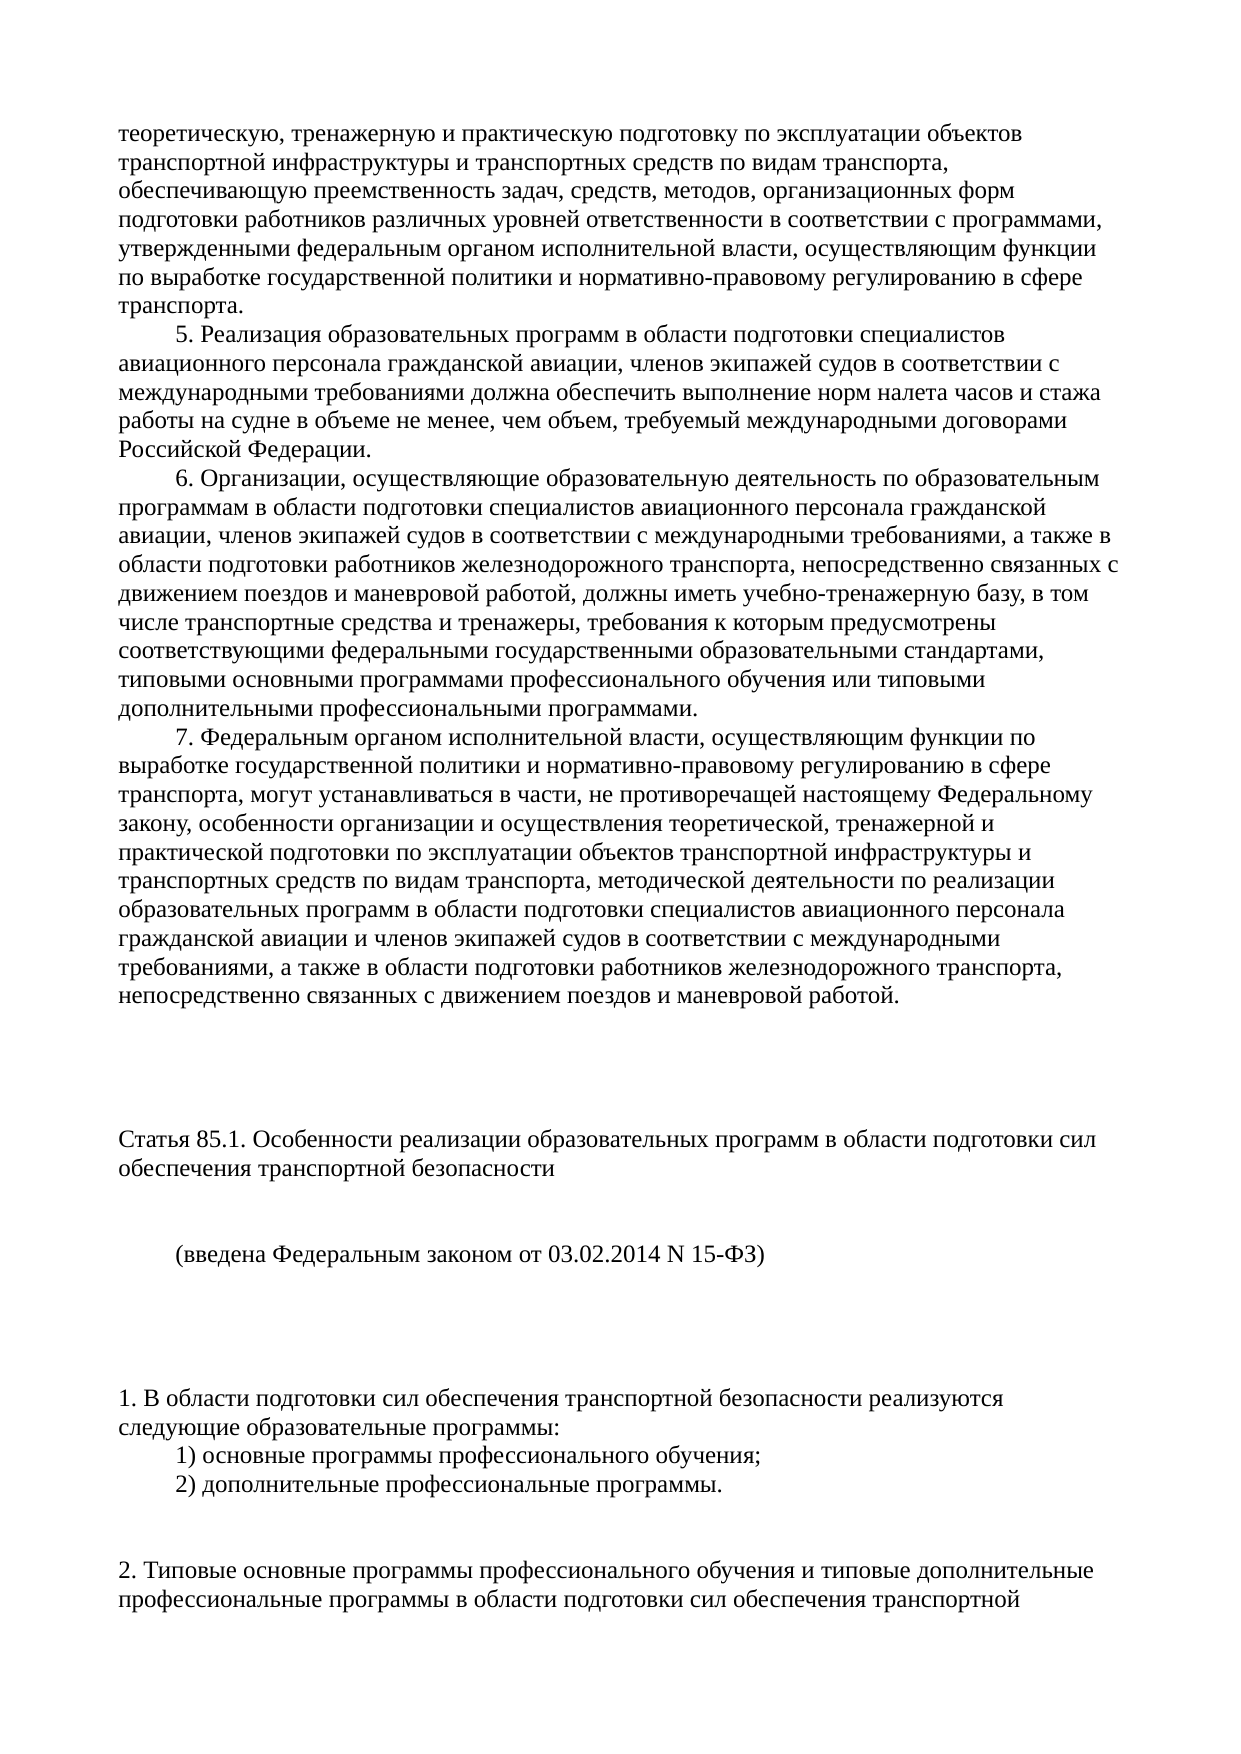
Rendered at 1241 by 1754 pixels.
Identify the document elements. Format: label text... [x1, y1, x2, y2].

text 6. Организации, осуществляющие образовательную деятельность по образовательным программам в области подготовки специалистов авиационного персонала гражданской авиации, членов экипажей судов в соответствии с международными требованиями, а также в области подготовки работников железнодорожного транспорта, непосредственно связанных с движением поездов и маневровой работой, должны иметь учебно-тренажерную базу, в том числе транспортные средства и тренажеры, требования к которым предусмотрены соответствующими федеральными государственными образовательными стандартами, типовыми основными программами профессионального обучения или типовыми дополнительными профессиональными программами. [118, 463, 1122, 722]
text 1) основные программы профессионального обучения; [118, 1441, 1122, 1469]
text (введена Федеральным законом от 03.02.2014 N 15-ФЗ) [118, 1239, 1122, 1268]
text Статья 85.1. Особенности реализации образовательных программ в области подготовки сил обеспечения транспортной безопасности [118, 1124, 1122, 1182]
text 5. Реализация образовательных программ в области подготовки специалистов авиационного персонала гражданской авиации, членов экипажей судов в соответствии с международными требованиями должна обеспечить выполнение норм налета часов и стажа работы на судне в объеме не менее, чем объем, требуемый международными договорами Российской Федерации. [118, 319, 1122, 463]
text 2) дополнительные профессиональные программы. [118, 1469, 1122, 1498]
text 1. В области подготовки сил обеспечения транспортной безопасности реализуются следующие образовательные программы: [118, 1383, 1122, 1441]
text 7. Федеральным органом исполнительной власти, осуществляющим функции по выработке государственной политики и нормативно-правовому регулированию в сфере транспорта, могут устанавливаться в части, не противоречащей настоящему Федеральному закону, особенности организации и осуществления теоретической, тренажерной и практической подготовки по эксплуатации объектов транспортной инфраструктуры и транспортных средств по видам транспорта, методической деятельности по реализации образовательных программ в области подготовки специалистов авиационного персонала гражданской авиации и членов экипажей судов в соответствии с международными требованиями, а также в области подготовки работников железнодорожного транспорта, непосредственно связанных с движением поездов и маневровой работой. [118, 722, 1122, 1009]
text теоретическую, тренажерную и практическую подготовку по эксплуатации объектов транспортной инфраструктуры и транспортных средств по видам транспорта, обеспечивающую преемственность задач, средств, методов, организационных форм подготовки работников различных уровней ответственности в соответствии с программами, утвержденными федеральным органом исполнительной власти, осуществляющим функции по выработке государственной политики и нормативно-правовому регулированию в сфере транспорта. [118, 118, 1122, 319]
text 2. Типовые основные программы профессионального обучения и типовые дополнительные профессиональные программы в области подготовки сил обеспечения транспортной [118, 1556, 1122, 1613]
